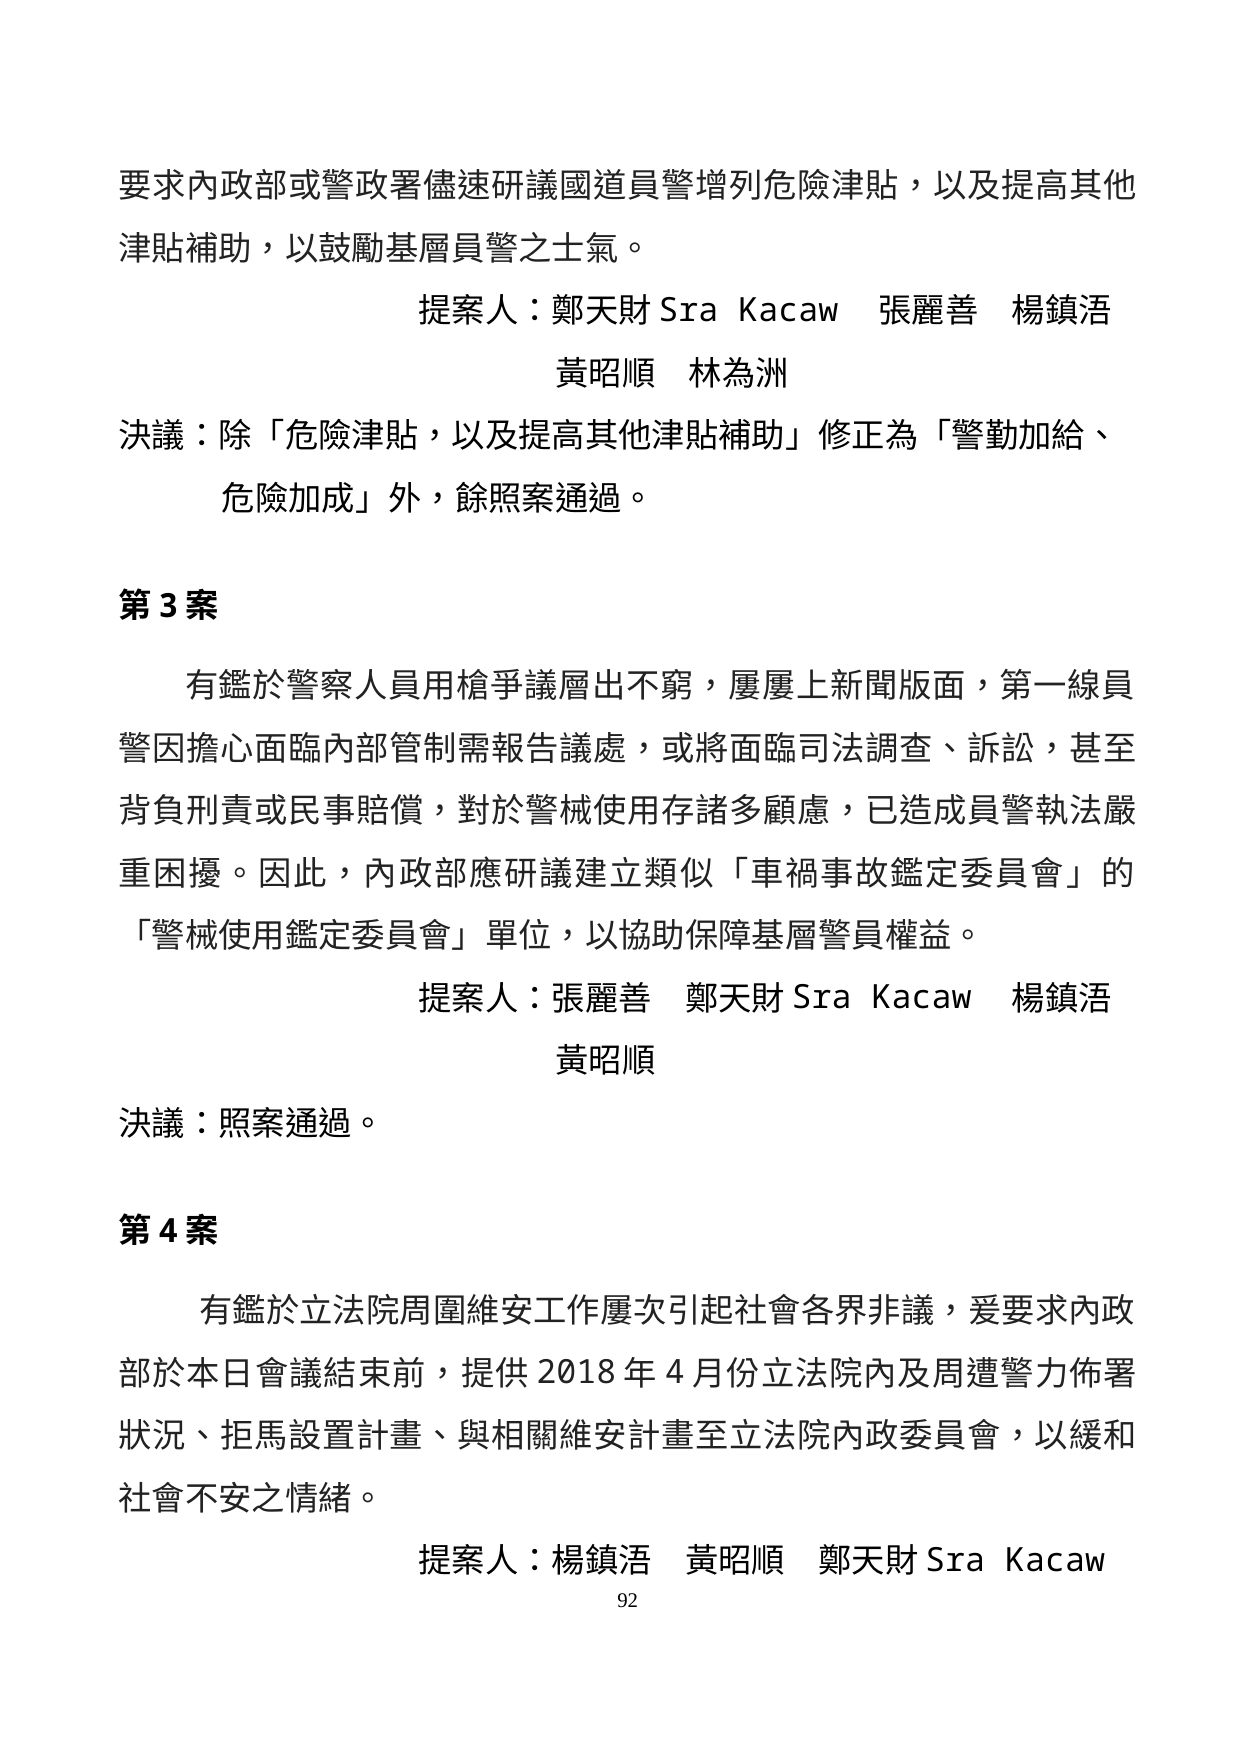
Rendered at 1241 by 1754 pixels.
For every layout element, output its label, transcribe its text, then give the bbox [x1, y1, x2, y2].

text 第3案 [118, 579, 1138, 627]
text 有鑑於警察人員用槍爭議層出不窮，屢屢上新聞版面，第一線員警因擔心面臨內部管制需報告議處，或將面臨司法調查、訴訟，甚至背負刑責或民事賠償，對於警械使用存諸多顧慮，已造成員警執法嚴重困擾。因此，內政部應研議建立類似「車禍事故鑑定委員會」的「警械使用鑑定委員會」單位，以協助保障基層警員權益。 [118, 642, 1137, 954]
text 黃昭順 林為洲 [555, 329, 1137, 392]
text 提案人：鄭天財Sra Kacaw 張麗善 楊鎮浯 [418, 267, 1137, 329]
text 決議：除「危險津貼，以及提高其他津貼補助」修正為「警勤加給、危險加成」外，餘照案通過。 [118, 392, 1137, 517]
text 提案人：楊鎮浯 黃昭順 鄭天財Sra Kacaw [418, 1517, 1137, 1579]
text 黃昭順 [555, 1017, 1137, 1079]
text 要求內政部或警政署儘速研議國道員警增列危險津貼，以及提高其他津貼補助，以鼓勵基層員警之士氣。 [118, 142, 1137, 267]
text 決議：照案通過。 [118, 1079, 1137, 1142]
text 有鑑於立法院周圍維安工作屢次引起社會各界非議，爰要求內政部於本日會議結束前，提供2018年4月份立法院內及周遭警力佈署狀況、拒馬設置計畫、與相關維安計畫至立法院內政委員會，以緩和社會不安之情緒。 [118, 1267, 1137, 1517]
text 第4案 [118, 1204, 1138, 1252]
text 提案人：張麗善 鄭天財Sra Kacaw 楊鎮浯 [418, 954, 1137, 1017]
